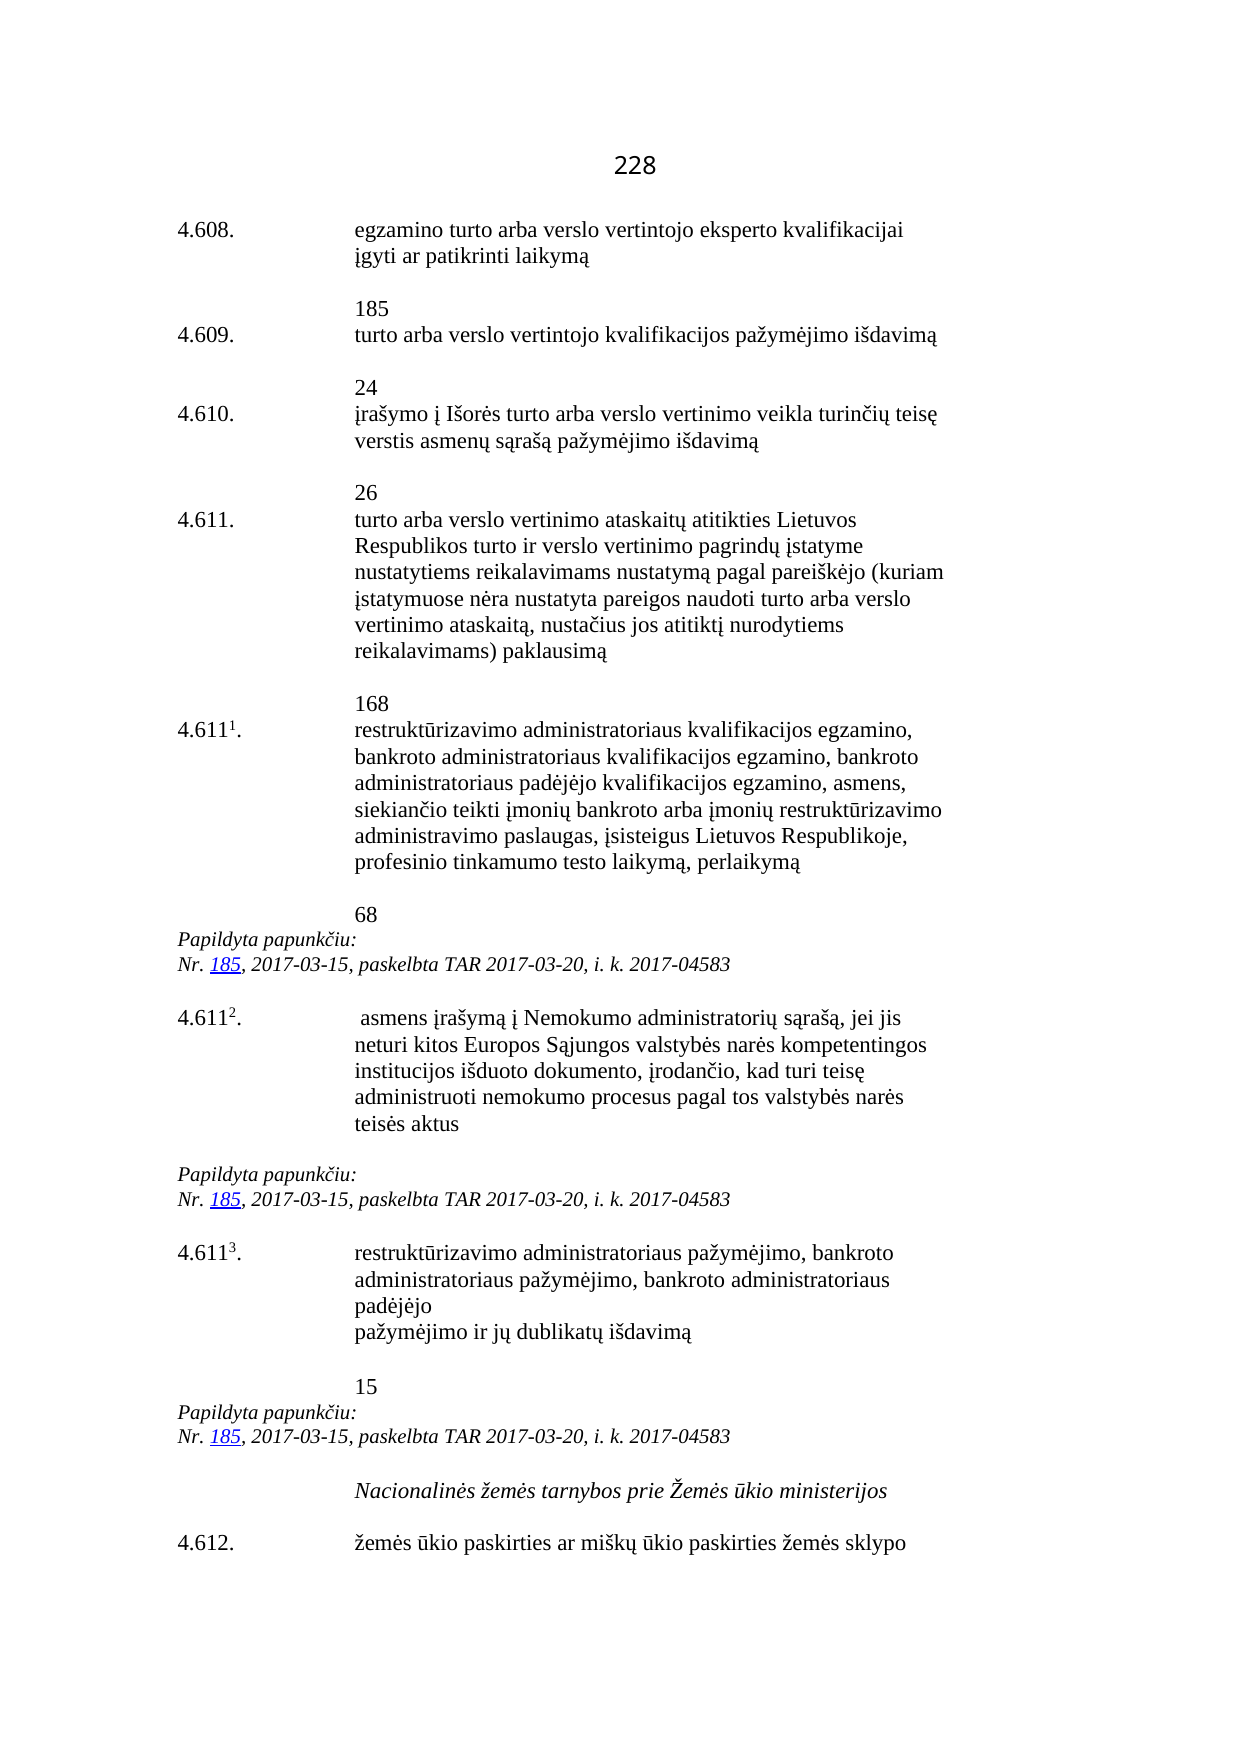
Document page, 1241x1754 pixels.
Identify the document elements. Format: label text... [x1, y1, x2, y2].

text 4.6113. restruktūrizavimo administratoriaus pažymėjimo, bankroto [177, 1239, 945, 1266]
text verstis asmenų sąrašą pažymėjimo išdavimą 26 [354, 427, 945, 506]
text 4.6111. restruktūrizavimo administratoriaus kvalifikacijos egzamino, [177, 717, 945, 743]
text 4.612. žemės ūkio paskirties ar miškų ūkio paskirties žemės sklypo [177, 1529, 945, 1556]
text siekiančio teikti įmonių bankroto arba įmonių restruktūrizavimo [354, 796, 945, 822]
text Papildyta papunkčiu: [177, 1400, 1093, 1424]
text profesinio tinkamumo testo laikymą, perlaikymą 68 [354, 848, 945, 927]
text 4.6112. asmens įrašymą į Nemokumo administratorių sąrašą, jei jis neturi kitos Europos Sąjungos valstybės narės kompetentingos institucijos išduoto dokumento, įrodančio, kad turi teisę administruoti nemokumo procesus pagal tos valstybės narės teisės aktus [177, 1004, 945, 1162]
text bankroto administratoriaus kvalifikacijos egzamino, bankroto [354, 743, 945, 769]
text Nacionalinės žemės tarnybos prie Žemės ūkio ministerijos [354, 1477, 945, 1529]
text reikalavimams) paklausimą 168 [354, 637, 945, 717]
text 4.608. egzamino turto arba verslo vertintojo eksperto kvalifikacijai įgyti ar patikrinti laikymą 185 [177, 216, 945, 321]
text Respublikos turto ir verslo vertinimo pagrindų įstatyme [354, 532, 945, 558]
text Nr. 185, 2017-03-15, paskelbta TAR 2017-03-20, i. k. 2017-04583 [177, 951, 1093, 976]
text vertinimo ataskaitą, nustačius jos atitiktį nurodytiems [354, 611, 945, 637]
text pažymėjimo ir jų dublikatų išdavimą 15 [354, 1318, 945, 1400]
text administratoriaus pažymėjimo, bankroto administratoriaus padėjėjo [354, 1266, 945, 1318]
text Papildyta papunkčiu: [177, 927, 1093, 951]
text Nr. 185, 2017-03-15, paskelbta TAR 2017-03-20, i. k. 2017-04583 [177, 1424, 1093, 1448]
text 4.610. įrašymo į Išorės turto arba verslo vertinimo veikla turinčių teisę [177, 400, 945, 427]
text Nr. 185, 2017-03-15, paskelbta TAR 2017-03-20, i. k. 2017-04583 [177, 1186, 1093, 1211]
text 4.609. turto arba verslo vertintojo kvalifikacijos pažymėjimo išdavimą 24 [177, 321, 945, 400]
text Papildyta papunkčiu: [177, 1162, 1093, 1186]
text nustatytiems reikalavimams nustatymą pagal pareiškėjo (kuriam [354, 558, 945, 585]
text administravimo paslaugas, įsisteigus Lietuvos Respublikoje, [354, 822, 945, 848]
text 4.611. turto arba verslo vertinimo ataskaitų atitikties Lietuvos [177, 506, 945, 532]
text įstatymuose nėra nustatyta pareigos naudoti turto arba verslo [354, 585, 945, 611]
text administratoriaus padėjėjo kvalifikacijos egzamino, asmens, [354, 769, 945, 796]
